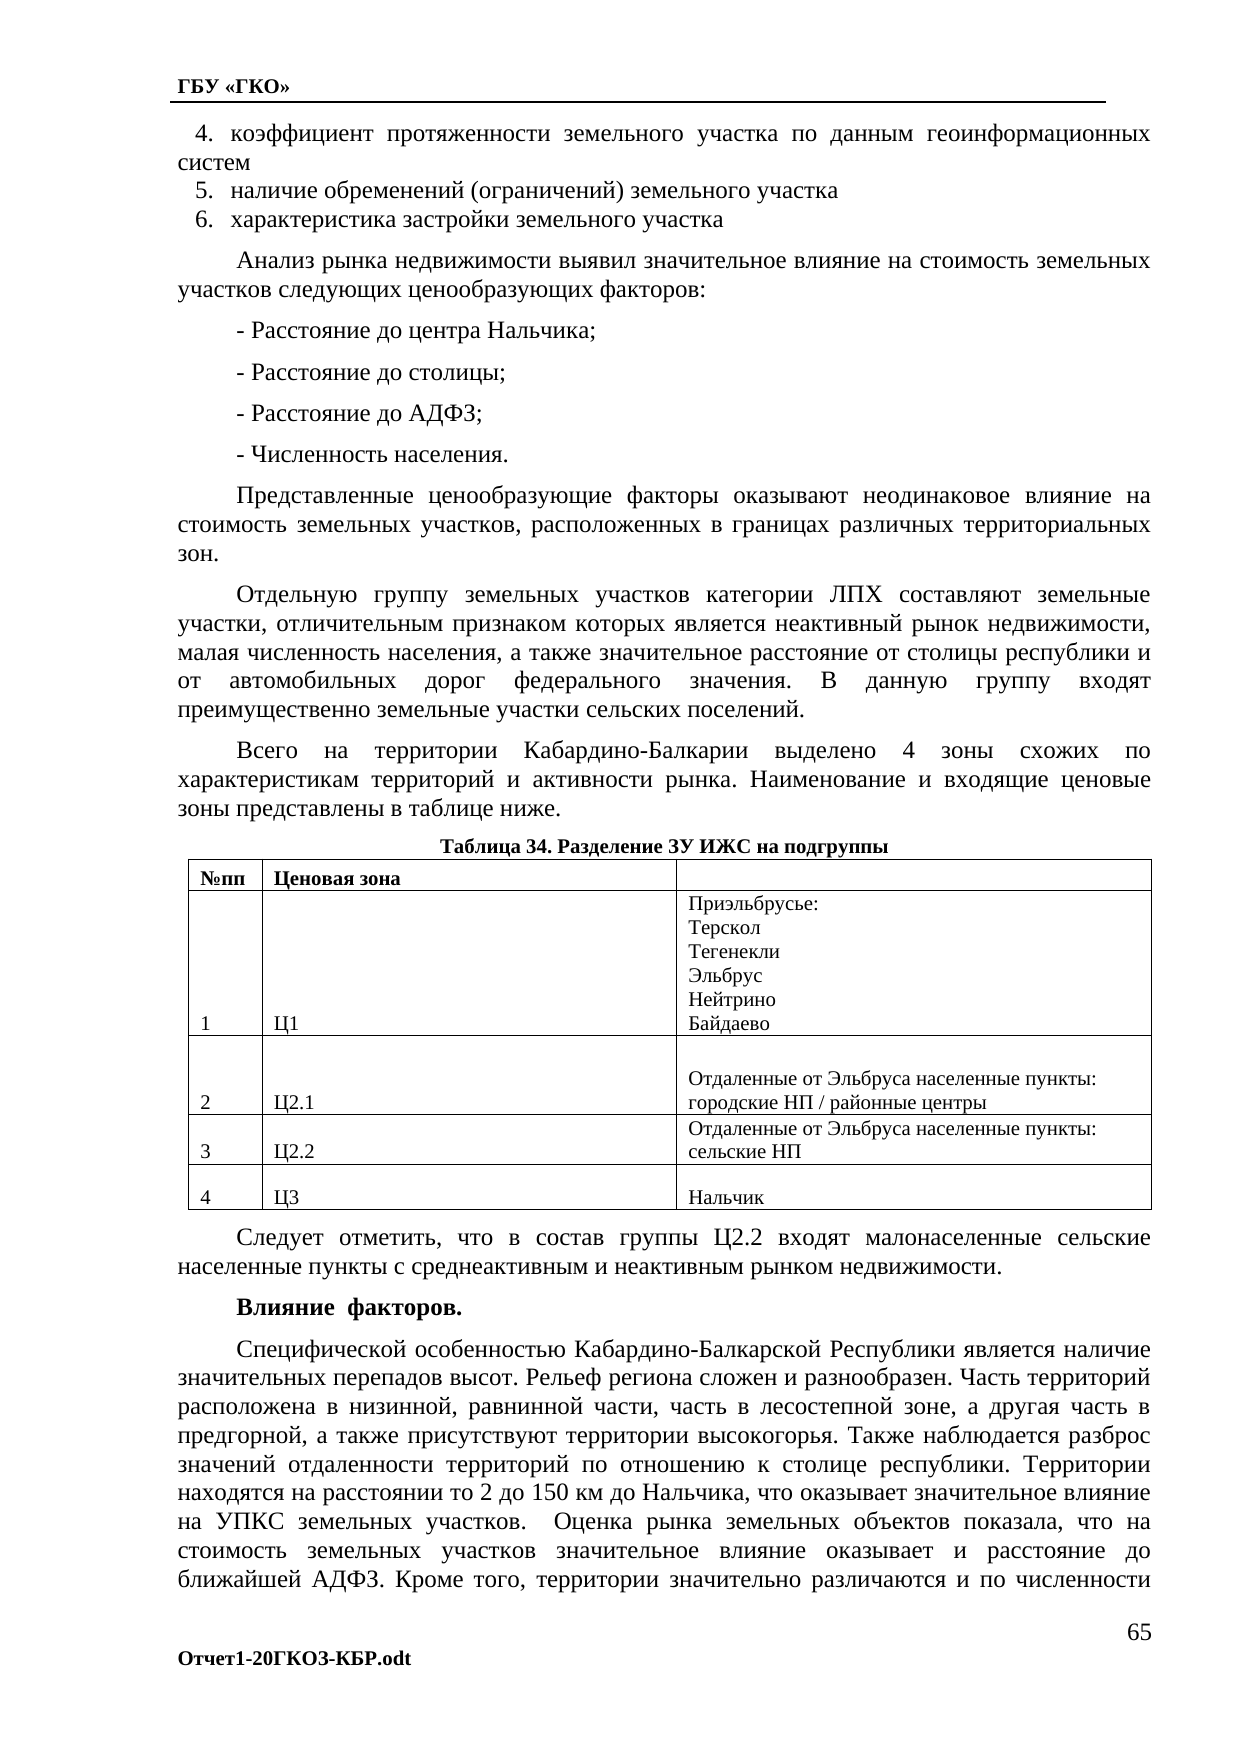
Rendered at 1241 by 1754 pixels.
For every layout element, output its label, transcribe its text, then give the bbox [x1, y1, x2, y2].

table_cell Ц3 [263, 1165, 676, 1209]
table_cell Отдаленные от Эльбруса населенные пункты: городские НП / районные центры [677, 1036, 1151, 1114]
table_header Ценовая зона [263, 860, 676, 890]
table_cell Нальчик [677, 1165, 1151, 1209]
table_cell Ц1 [263, 891, 676, 1035]
text Представленные ценообразующие факторы оказывают неодинаковое влияние на стоимость земельных участков, расположенных в границах различных территориальных зон. [177, 481, 1152, 567]
table_header [677, 860, 1151, 890]
table_cell Отдаленные от Эльбруса населенные пункты: сельские НП [677, 1115, 1151, 1163]
text Всего на территории Кабардино-Балкарии выделено 4 зоны схожих по характеристикам территорий и активности рынка. Наименование и входящие ценовые зоны представлены в таблице ниже. [177, 736, 1152, 822]
text Анализ рынка недвижимости выявил значительное влияние на стоимость земельных участков следующих ценообразующих факторов: [177, 246, 1152, 303]
list коэффициент протяженности земельного участка по данным геоинформационных систем [177, 118, 1152, 176]
table_cell Приэльбрусье: Терскол Тегенекли Эльбрус Нейтрино Байдаево [677, 891, 1151, 1035]
table_cell Ц2.2 [263, 1115, 676, 1163]
text - Численность населения. [177, 439, 1152, 468]
list наличие обременений (ограничений) земельного участка [177, 176, 1152, 204]
text Таблица 34. Разделение ЗУ ИЖС на подгруппы [177, 834, 1152, 858]
table_cell 3 [189, 1115, 262, 1163]
text - Расстояние до центра Нальчика; [177, 316, 1152, 344]
text Влияние факторов. [177, 1292, 1152, 1321]
text Специфической особенностью Кабардино-Балкарской Республики является наличие значительных перепадов высот. Рельеф региона сложен и разнообразен. Часть территорий расположена в низинной, равнинной части, часть в лесостепной зоне, а другая часть в предгорной, а также присутствуют территории высокогорья. Также наблюдается разброс значений отдаленности территорий по отношению к столице республики. Территории находятся на расстоянии то 2 до 150 км до Нальчика, что оказывает значительное влияние на УПКС земельных участков. Оценка рынка земельных объектов показала, что на стоимость земельных участков значительное влияние оказывает и расстояние до ближайшей АДФЗ. Кроме того, территории значительно различаются и по численности [177, 1334, 1152, 1592]
table_cell 4 [189, 1165, 262, 1209]
text - Расстояние до столицы; [177, 357, 1152, 386]
text - Расстояние до АДФЗ; [177, 398, 1152, 427]
list характеристика застройки земельного участка [177, 204, 1152, 233]
table_cell 2 [189, 1036, 262, 1114]
table_cell Ц2.1 [263, 1036, 676, 1114]
text Следует отметить, что в состав группы Ц2.2 входят малонаселенные сельские населенные пункты с среднеактивным и неактивным рынком недвижимости. [177, 1222, 1152, 1280]
text Отдельную группу земельных участков категории ЛПХ составляют земельные участки, отличительным признаком которых является неактивный рынок недвижимости, малая численность населения, а также значительное расстояние от столицы республики и от автомобильных дорог федерального значения. В данную группу входят преимущественно земельные участки сельских поселений. [177, 579, 1152, 723]
table_cell 1 [189, 891, 262, 1035]
table_header №пп [189, 860, 262, 890]
